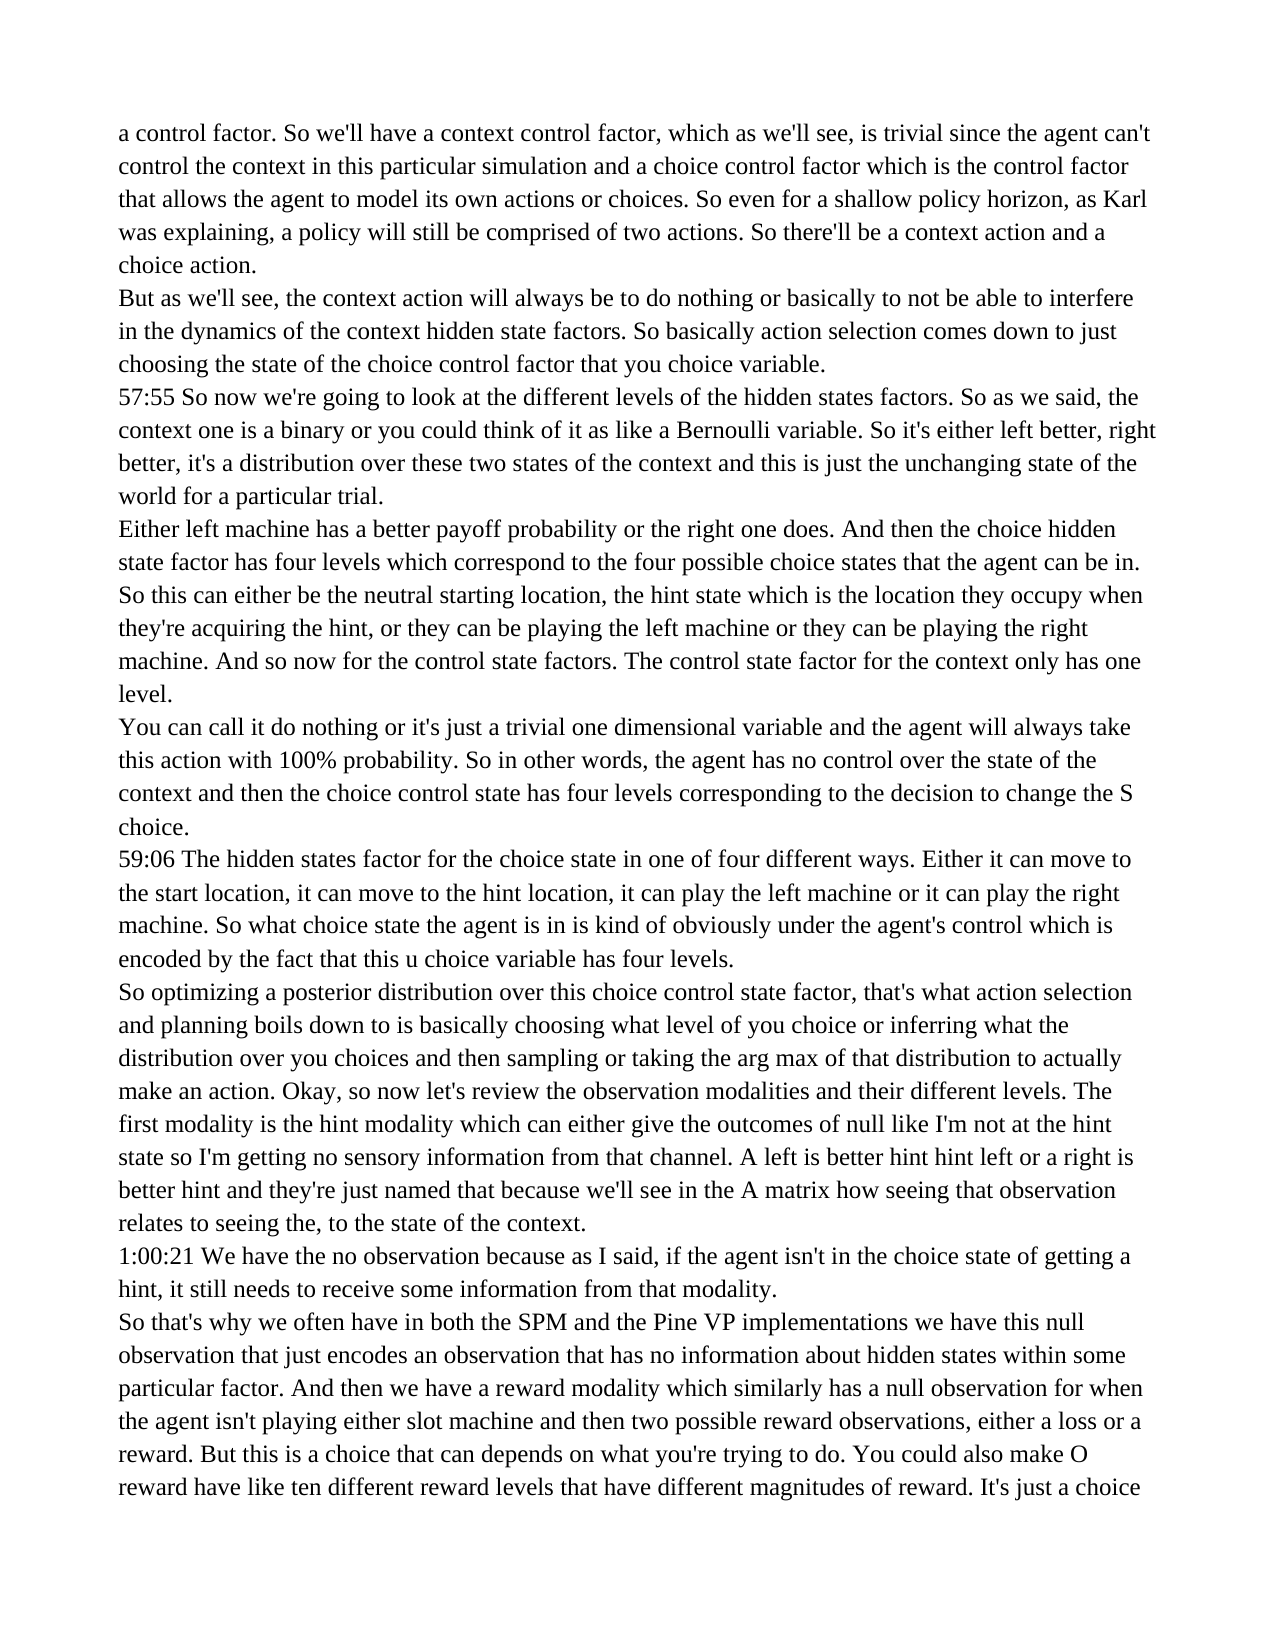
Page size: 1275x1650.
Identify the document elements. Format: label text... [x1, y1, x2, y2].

text a control factor. So we'll have a context control factor, which as we'll see, is trivial since the agent can't control the context in this particular simulation and a choice control factor which is the control factor that allows the agent to model its own actions or choices. So even for a shallow policy horizon, as Karl was explaining, a policy will still be comprised of two actions. So there'll be a context action and a choice action. [118, 118, 1157, 279]
text You can call it do nothing or it's just a trivial one dimensional variable and the agent will always take this action with 100% probability. So in other words, the agent has no control over the state of the context and then the choice control state has four levels corresponding to the decision to change the S choice. [118, 712, 1157, 840]
text So that's why we often have in both the SPM and the Pine VP implementations we have this null observation that just encodes an observation that has no information about hidden states within some particular factor. And then we have a reward modality which similarly has a null observation for when the agent isn't playing either slot machine and then two possible reward observations, either a loss or a reward. But this is a choice that can depends on what you're trying to do. You could also make O reward have like ten different reward levels that have different magnitudes of reward. It's just a choice [118, 1307, 1157, 1501]
text 1:00:21 We have the no observation because as I said, if the agent isn't in the choice state of getting a hint, it still needs to receive some information from that modality. [118, 1241, 1157, 1303]
text So optimizing a posterior distribution over this choice control state factor, that's what action selection and planning boils down to is basically choosing what level of you choice or inferring what the distribution over you choices and then sampling or taking the arg max of that distribution to actually make an action. Okay, so now let's review the observation modalities and their different levels. The first modality is the hint modality which can either give the outcomes of null like I'm not at the hint state so I'm getting no sensory information from that channel. A left is better hint hint left or a right is better hint and they're just named that because we'll see in the A matrix how seeing that observation relates to seeing the, to the state of the context. [118, 977, 1157, 1237]
text But as we'll see, the context action will always be to do nothing or basically to not be able to interfere in the dynamics of the context hidden state factors. So basically action selection comes down to just choosing the state of the choice control factor that you choice variable. [118, 283, 1157, 378]
text 59:06 The hidden states factor for the choice state in one of four different ways. Either it can move to the start location, it can move to the hint location, it can play the left machine or it can play the right machine. So what choice state the agent is in is kind of obviously under the agent's control which is encoded by the fact that this u choice variable has four levels. [118, 844, 1157, 972]
text 57:55 So now we're going to look at the different levels of the hidden states factors. So as we said, the context one is a binary or you could think of it as like a Bernoulli variable. So it's either left better, right better, it's a distribution over these two states of the context and this is just the unchanging state of the world for a particular trial. [118, 382, 1157, 510]
text Either left machine has a better payoff probability or the right one does. And then the choice hidden state factor has four levels which correspond to the four possible choice states that the agent can be in. So this can either be the neutral starting location, the hint state which is the location they occupy when they're acquiring the hint, or they can be playing the left machine or they can be playing the right machine. And so now for the control state factors. The control state factor for the context only has one level. [118, 514, 1157, 708]
